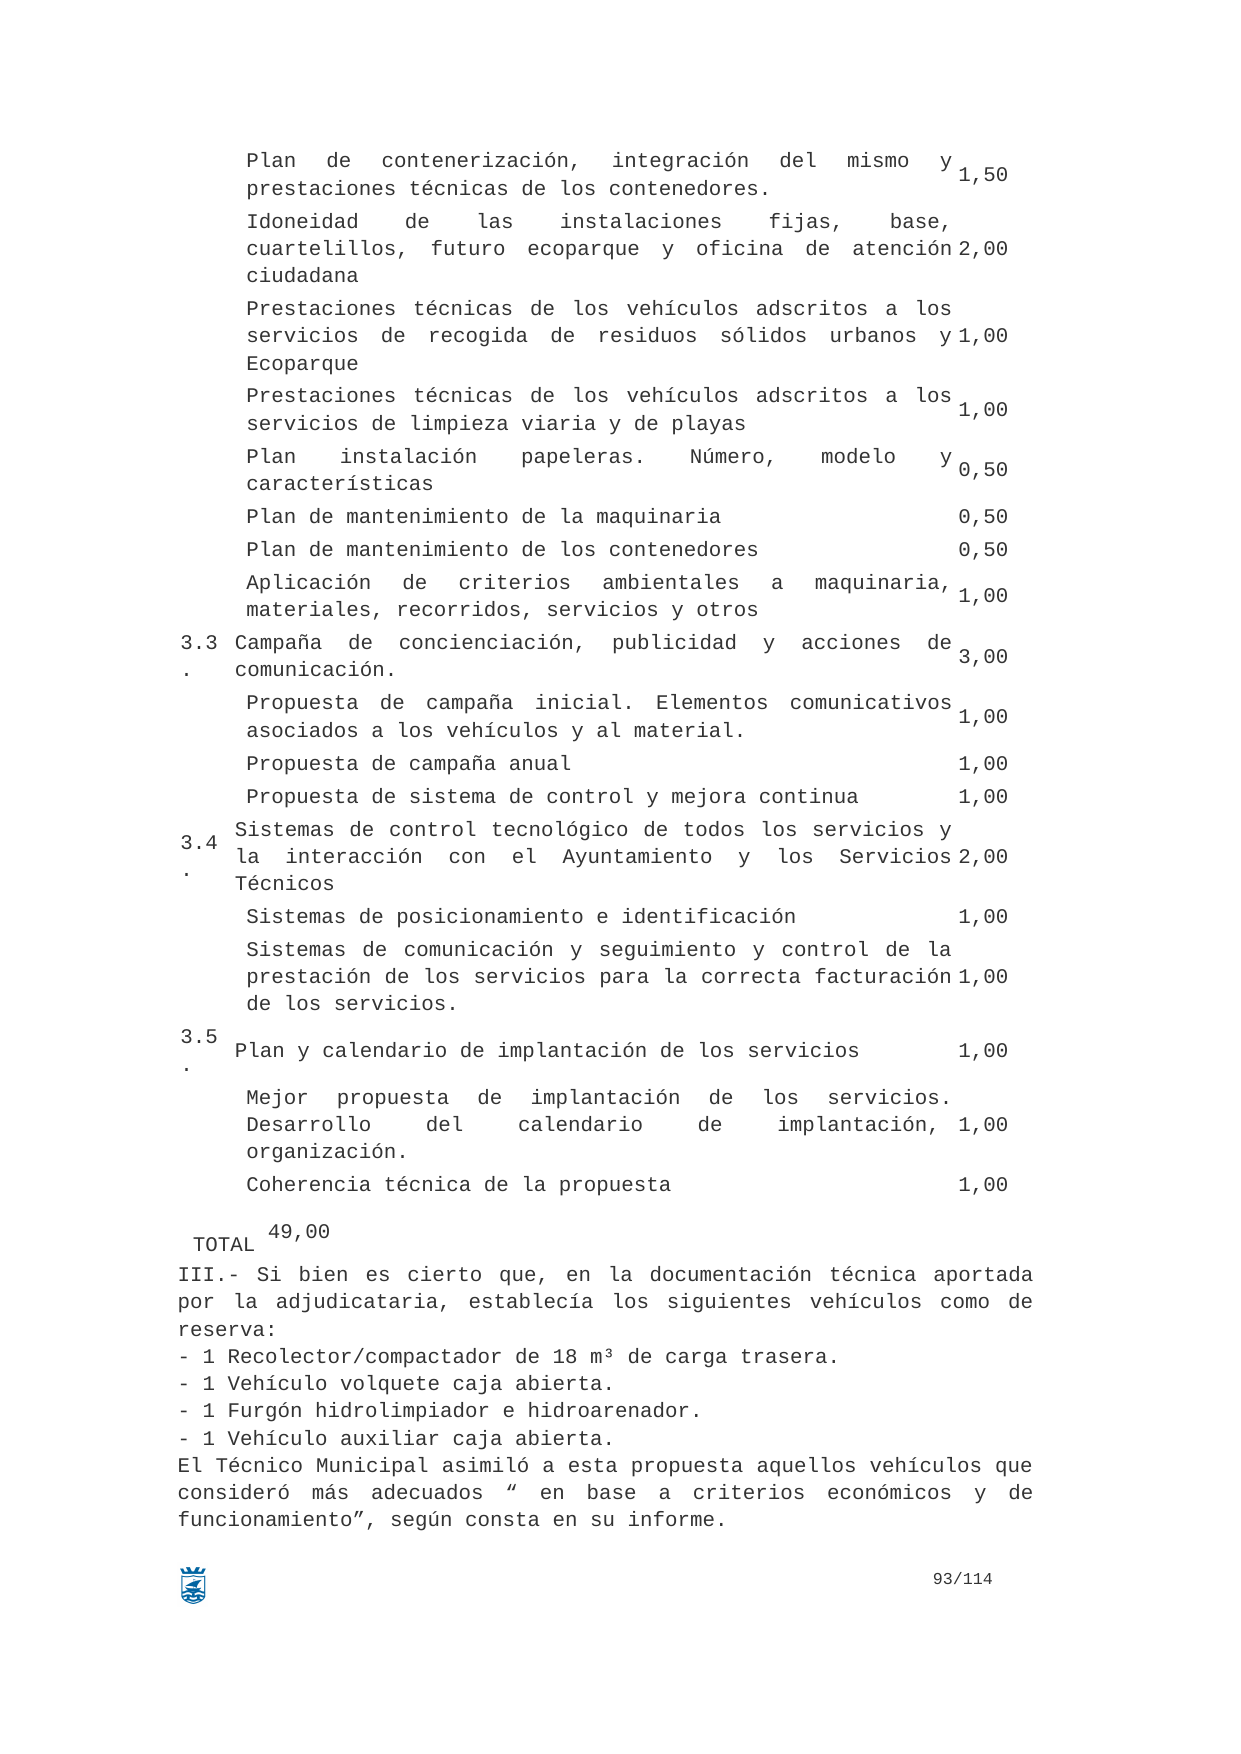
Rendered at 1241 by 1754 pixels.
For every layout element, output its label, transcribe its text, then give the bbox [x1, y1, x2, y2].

table_cell 1,00 [955, 569, 1033, 629]
table_cell [232, 569, 243, 629]
table_cell [177, 536, 232, 569]
table_cell 0,50 [955, 536, 1033, 569]
table_cell [232, 503, 243, 536]
table_cell [232, 536, 243, 569]
table_header 49,00 [265, 1204, 343, 1264]
table_cell [232, 783, 243, 816]
table_cell [232, 750, 243, 783]
table_cell Sistemas de posicionamiento e identificación [243, 903, 955, 936]
table_cell 1,00 [955, 903, 1033, 936]
table_cell Plan de mantenimiento de la maquinaria [243, 503, 955, 536]
table_cell [177, 208, 232, 295]
table_cell [177, 750, 232, 783]
text III.- Si bien es cierto que, en la documentación técnica aportada por la adjudicataria, establecía los siguientes vehículos como de reserva: [177, 1264, 1033, 1342]
table_cell [232, 208, 243, 295]
table_cell 1,00 [955, 936, 1033, 1023]
table_cell 1,00 [955, 295, 1033, 383]
table_cell [177, 443, 232, 503]
table_cell 1,50 [955, 148, 1033, 208]
table_cell Prestaciones técnicas de los vehículos adscritos a los servicios de limpieza viaria y de playas [243, 383, 955, 443]
table_header TOTAL [177, 1204, 265, 1264]
table_cell [232, 903, 243, 936]
table_cell 1,00 [955, 1084, 1033, 1171]
table_cell [177, 148, 232, 208]
table_cell 2,00 [955, 208, 1033, 295]
picture [177, 1562, 208, 1607]
table_cell [232, 1171, 243, 1204]
table_cell Aplicación de criterios ambientales a maquinaria, materiales, recorridos, servicios y otros [243, 569, 955, 629]
table_cell Sistemas de control tecnológico de todos los servicios y la interacción con el Ayuntamiento y los Servicios Técnicos [232, 816, 955, 903]
table_cell 1,00 [955, 1171, 1033, 1204]
table_cell 1,00 [955, 383, 1033, 443]
text - 1 Vehículo auxiliar caja abierta. [177, 1427, 1033, 1451]
text El Técnico Municipal asimiló a esta propuesta aquellos vehículos que consideró más adecuados “ en base a criterios económicos y de funcionamiento”, según consta en su informe. [177, 1455, 1033, 1533]
table_cell [232, 443, 243, 503]
table_cell [177, 1171, 232, 1204]
table_cell [177, 295, 232, 383]
table_cell [177, 383, 232, 443]
table_cell Sistemas de comunicación y seguimiento y control de la prestación de los servicios para la correcta facturación de los servicios. [243, 936, 955, 1023]
table_cell 1,00 [955, 783, 1033, 816]
table_cell Plan de mantenimiento de los contenedores [243, 536, 955, 569]
table_cell Prestaciones técnicas de los vehículos adscritos a los servicios de recogida de residuos sólidos urbanos y Ecoparque [243, 295, 955, 383]
text - 1 Vehículo volquete caja abierta. [177, 1373, 1033, 1397]
table_cell [177, 936, 232, 1023]
table_cell 3,00 [955, 629, 1033, 689]
table_cell 0,50 [955, 503, 1033, 536]
table_cell Plan de contenerización, integración del mismo y prestaciones técnicas de los contenedores. [243, 148, 955, 208]
table_cell [177, 503, 232, 536]
table_cell [232, 1084, 243, 1171]
table_cell [177, 903, 232, 936]
table_cell 2,00 [955, 816, 1033, 903]
table_cell 1,00 [955, 690, 1033, 750]
table_cell Mejor propuesta de implantación de los servicios. Desarrollo del calendario de implantación, organización. [243, 1084, 955, 1171]
table_cell [232, 295, 243, 383]
table_cell 3.4. [177, 816, 232, 903]
table_cell 1,00 [955, 1024, 1033, 1084]
table_cell [232, 148, 243, 208]
table_cell 3.5. [177, 1024, 232, 1084]
table_cell Coherencia técnica de la propuesta [243, 1171, 955, 1204]
table_cell 3.3. [177, 629, 232, 689]
text - 1 Recolector/compactador de 18 m³ de carga trasera. [177, 1346, 1033, 1369]
table_cell [177, 783, 232, 816]
table_cell [232, 936, 243, 1023]
table_cell Plan y calendario de implantación de los servicios [232, 1024, 955, 1084]
table_cell Idoneidad de las instalaciones fijas, base, cuartelillos, futuro ecoparque y oficina de atención ciudadana [243, 208, 955, 295]
table_cell 1,00 [955, 750, 1033, 783]
table_cell [177, 569, 232, 629]
table_cell Propuesta de campaña inicial. Elementos comunicativos asociados a los vehículos y al material. [243, 690, 955, 750]
table_cell [232, 383, 243, 443]
table_cell [232, 690, 243, 750]
table_cell Campaña de concienciación, publicidad y acciones de comunicación. [232, 629, 955, 689]
table_cell [177, 690, 232, 750]
text - 1 Furgón hidrolimpiador e hidroarenador. [177, 1400, 1033, 1424]
table_cell Propuesta de campaña anual [243, 750, 955, 783]
table_cell Propuesta de sistema de control y mejora continua [243, 783, 955, 816]
table_cell Plan instalación papeleras. Número, modelo y características [243, 443, 955, 503]
table_cell 0,50 [955, 443, 1033, 503]
table_cell [177, 1084, 232, 1171]
